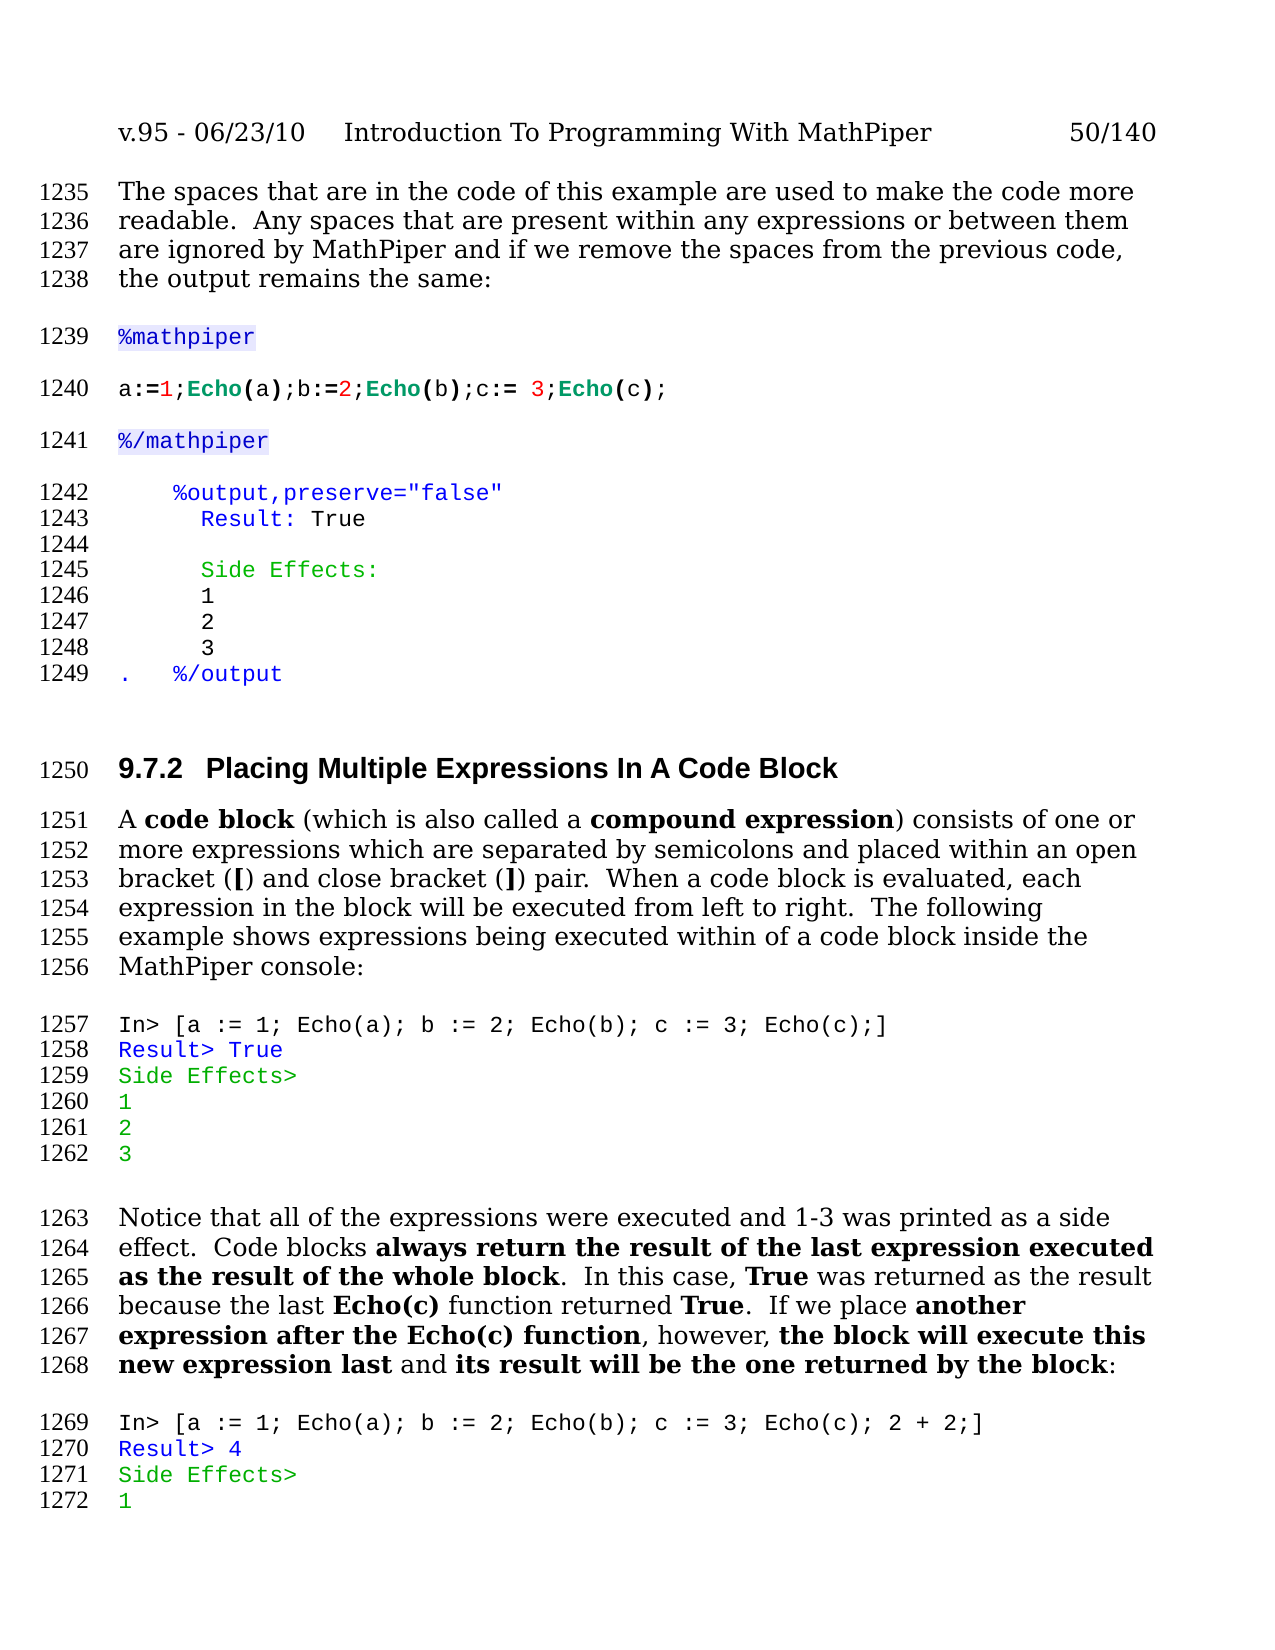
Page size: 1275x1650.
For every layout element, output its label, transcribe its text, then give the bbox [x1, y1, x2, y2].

text 1 [118, 1489, 1157, 1515]
text %mathpiper [118, 325, 1157, 351]
text Side Effects> [118, 1463, 1157, 1489]
text In> [a := 1; Echo(a); b := 2; Echo(b); c := 3; Echo(c); 2 + 2;] [118, 1411, 1157, 1437]
text Notice that all of the expressions were executed and 1-3 was printed as a side effect. Code blocks always return the result of the last expression executed as the result of the whole block. In this case, True was returned as the result because the last Echo(c) function returned True. If we place another expression after the Echo(c) function, however, the block will execute this new expression last and its result will be the one returned by the block: [118, 1203, 1157, 1379]
text . %/output [118, 663, 1157, 688]
text %output,preserve="false" [118, 481, 1157, 507]
text %/mathpiper [118, 429, 1157, 455]
text 1 [118, 585, 1157, 611]
text In> [a := 1; Echo(a); b := 2; Echo(b); c := 3; Echo(c);] [118, 1013, 1157, 1039]
text 1 [118, 1091, 1157, 1117]
text Side Effects: [118, 559, 1157, 585]
text 3 [118, 637, 1157, 663]
text Result: True [118, 507, 1157, 533]
text a:=1;Echo(a);b:=2;Echo(b);c:= 3;Echo(c); [118, 377, 1157, 403]
text The spaces that are in the code of this example are used to make the code more readable. Any spaces that are present within any expressions or between them are ignored by MathPiper and if we remove the spaces from the previous code, the output remains the same: [118, 177, 1157, 293]
text 2 [118, 1117, 1157, 1143]
text 2 [118, 611, 1157, 637]
text A code block (which is also called a compound expression) consists of one or more expressions which are separated by semicolons and placed within an open bracket ([) and close bracket (]) pair. When a code block is evaluated, each expression in the block will be executed from left to right. The following example shows expressions being executed within of a code block inside the MathPiper console: [118, 806, 1157, 981]
text Result> True [118, 1039, 1157, 1065]
subtitle Placing Multiple Expressions In A Code Block [118, 751, 1157, 784]
text Result> 4 [118, 1437, 1157, 1463]
text Side Effects> [118, 1065, 1157, 1091]
text 3 [118, 1143, 1157, 1168]
